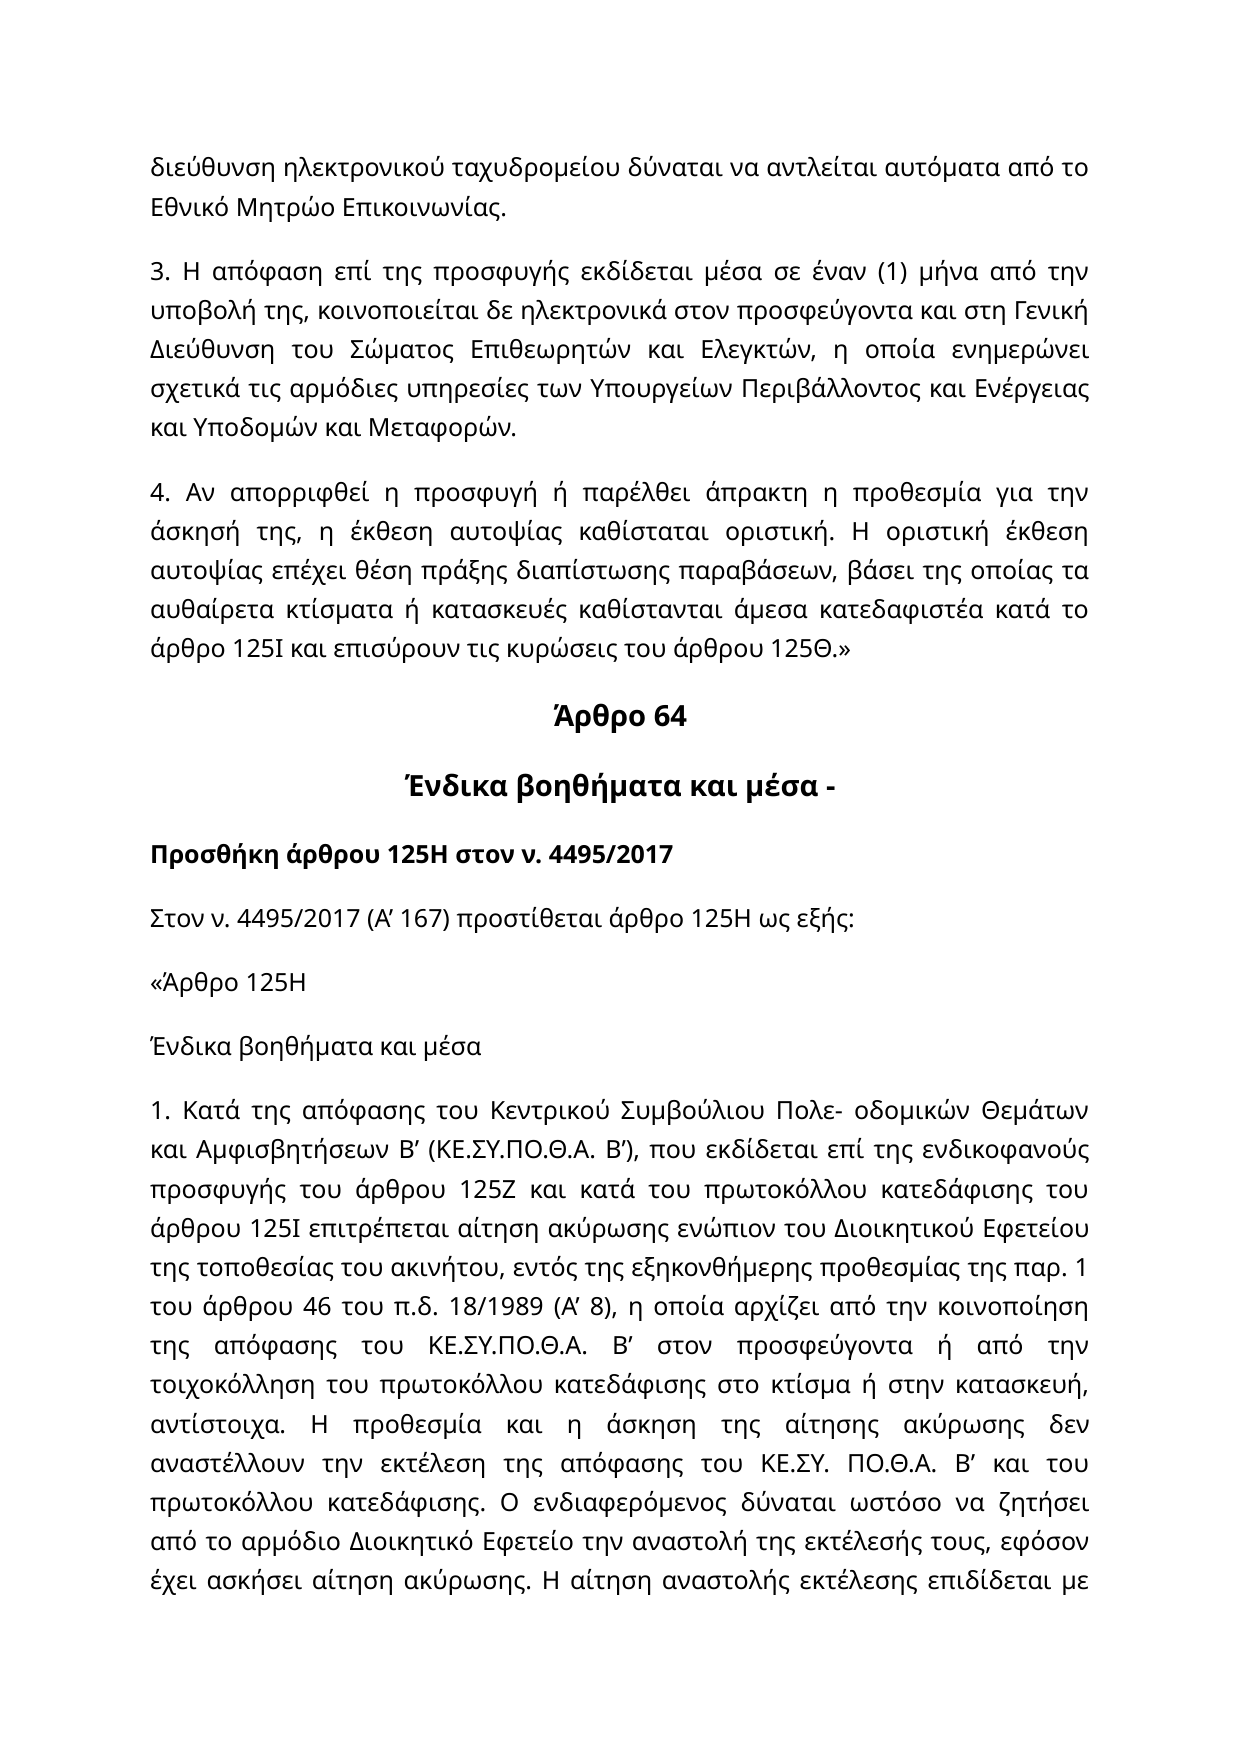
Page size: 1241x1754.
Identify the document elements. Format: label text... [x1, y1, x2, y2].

text «Άρθρο 125Η [150, 964, 1090, 999]
text Στον ν. 4495/2017 (Α’ 167) προστίθεται άρθρο 125Η ως εξής: [150, 900, 1090, 934]
subtitle Ένδικα βοηθήματα και μέσα - [150, 766, 1090, 805]
text 3. Η απόφαση επί της προσφυγής εκδίδεται μέσα σε έναν (1) μήνα από την υποβολή της, κοινοποιείται δε ηλεκτρονικά στον προσφεύγοντα και στη Γενική Διεύθυνση του Σώματος Επιθεωρητών και Ελεγκτών, η οποία ενημερώνει σχετικά τις αρμόδιες υπηρεσίες των Υπουργείων Περιβάλλοντος και Ενέργειας και Υποδομών και Μεταφορών. [150, 253, 1090, 444]
text 1. Κατά της απόφασης του Κεντρικού Συμβούλιου Πολε- οδομικών Θεμάτων και Αμφισβητήσεων Β’ (ΚΕ.ΣΥ.ΠΟ.Θ.Α. Β’), που εκδίδεται επί της ενδικοφανούς προσφυγής του άρθρου 125Ζ και κατά του πρωτοκόλλου κατεδάφισης του άρθρου 125Ι επιτρέπεται αίτηση ακύρωσης ενώπιον του Διοικητικού Εφετείου της τοποθεσίας του ακινήτου, εντός της εξηκονθήμερης προθεσμίας της παρ. 1 του άρθρου 46 του π.δ. 18/1989 (Α’ 8), η οποία αρχίζει από την κοινοποίηση της απόφασης του ΚΕ.ΣΥ.ΠΟ.Θ.Α. Β’ στον προσφεύγοντα ή από την τοιχοκόλληση του πρωτοκόλλου κατεδάφισης στο κτίσμα ή στην κατασκευή, αντίστοιχα. Η προθεσμία και η άσκηση της αίτησης ακύρωσης δεν αναστέλλουν την εκτέλεση της απόφασης του ΚΕ.ΣΥ. ΠΟ.Θ.Α. Β’ και του πρωτοκόλλου κατεδάφισης. Ο ενδιαφερόμενος δύναται ωστόσο να ζητήσει από το αρμόδιο Διοικητικό Εφετείο την αναστολή της εκτέλεσής τους, εφόσον έχει ασκήσει αίτηση ακύρωσης. Η αίτηση αναστολής εκτέλεσης επιδίδεται με [150, 1093, 1090, 1597]
subtitle Άρθρο 64 [150, 695, 1090, 735]
text Προσθήκη άρθρου 125Η στον ν. 4495/2017 [150, 836, 1090, 870]
text διεύθυνση ηλεκτρονικού ταχυδρομείου δύναται να αντλείται αυτόματα από το Εθνικό Μητρώο Επικοινωνίας. [150, 150, 1090, 223]
text 4. Αν απορριφθεί η προσφυγή ή παρέλθει άπρακτη η προθεσμία για την άσκησή της, η έκθεση αυτοψίας καθίσταται οριστική. Η οριστική έκθεση αυτοψίας επέχει θέση πράξης διαπίστωσης παραβάσεων, βάσει της οποίας τα αυθαίρετα κτίσματα ή κατασκευές καθίστανται άμεσα κατεδαφιστέα κατά το άρθρο 125Ι και επισύρουν τις κυρώσεις του άρθρου 125Θ.» [150, 474, 1090, 665]
text Ένδικα βοηθήματα και μέσα [150, 1029, 1090, 1063]
